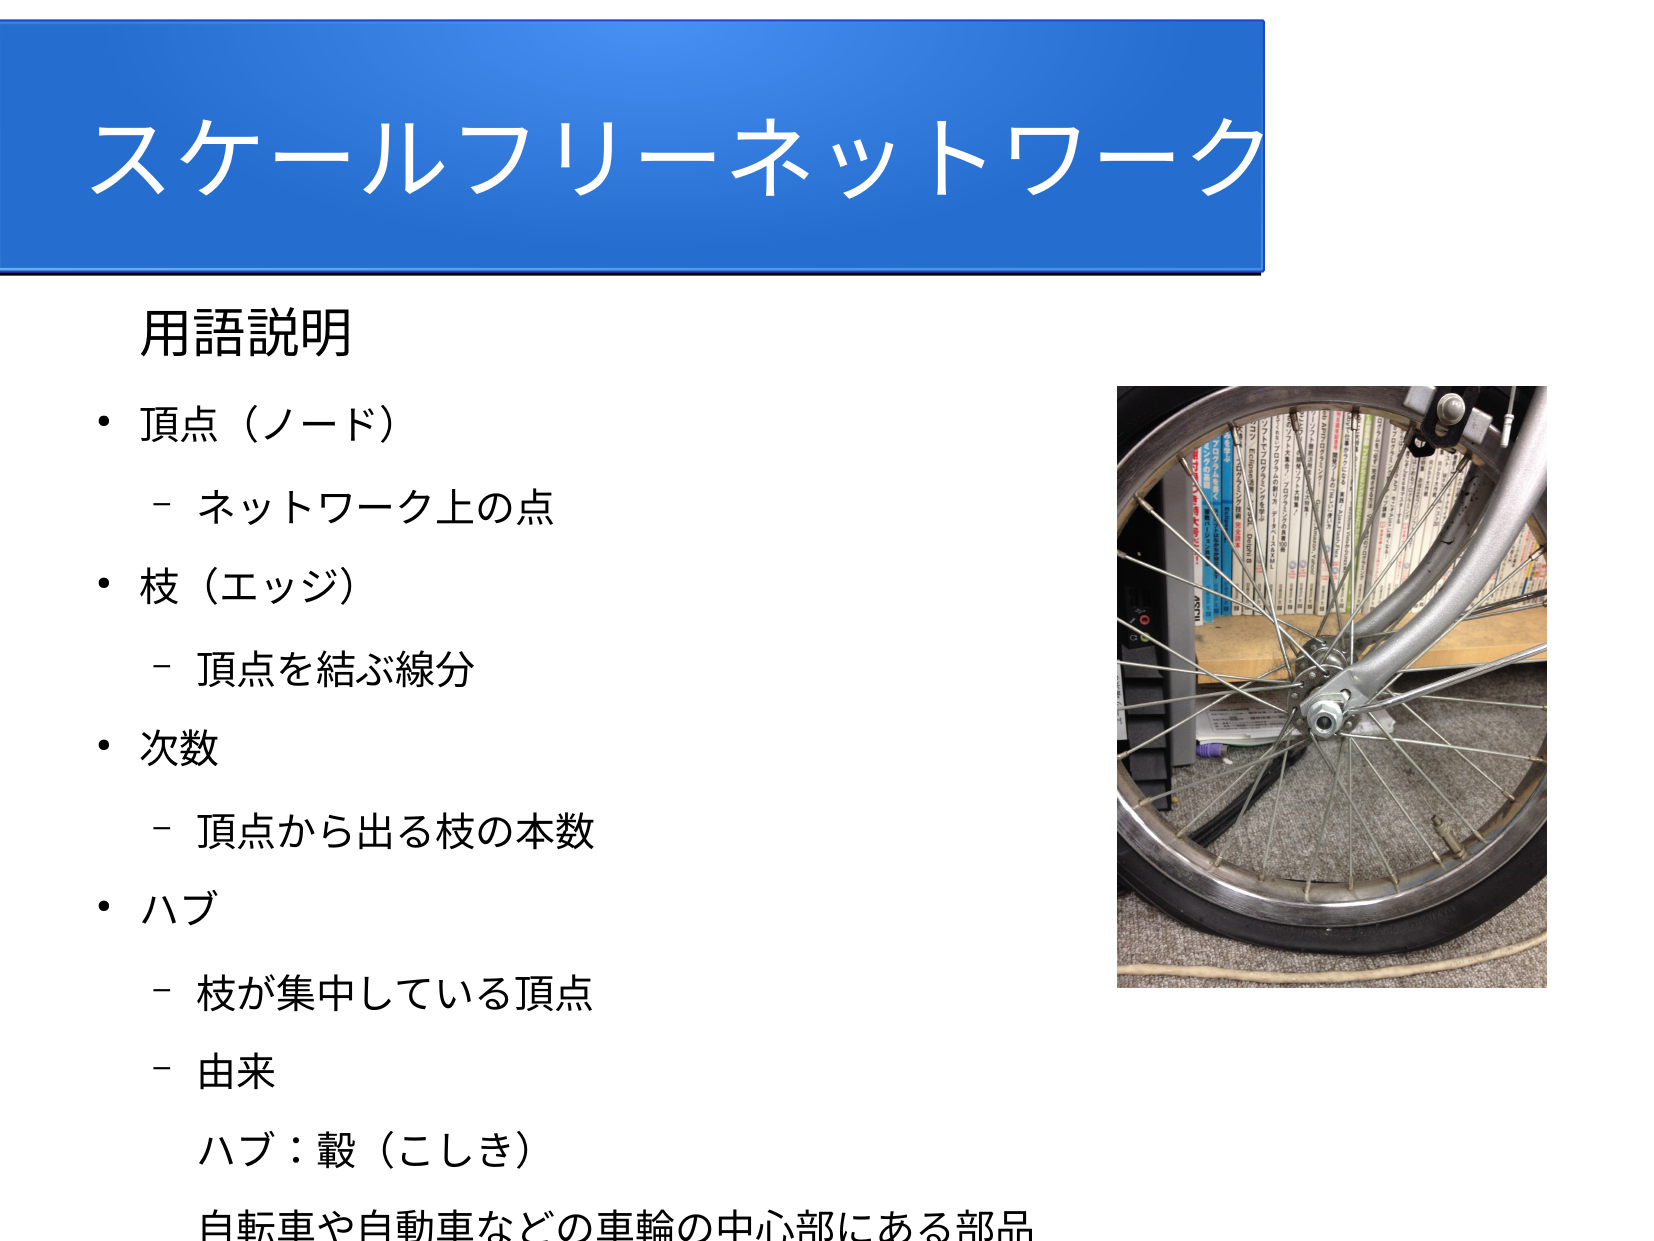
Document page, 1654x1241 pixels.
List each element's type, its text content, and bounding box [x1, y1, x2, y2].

picture [1117, 386, 1547, 988]
list 用語説明 頂点（ノード） ネットワーク上の点 枝（エッジ） 頂点を結ぶ線分 次数 頂点から出る枝の本数 ハブ 枝が集中している頂点 由来 ハブ：轂（こしき） 自転車や自動車などの車輪の中心部にある部品 [82, 290, 1538, 1241]
title スケールフリーネットワーク [82, 49, 1288, 257]
